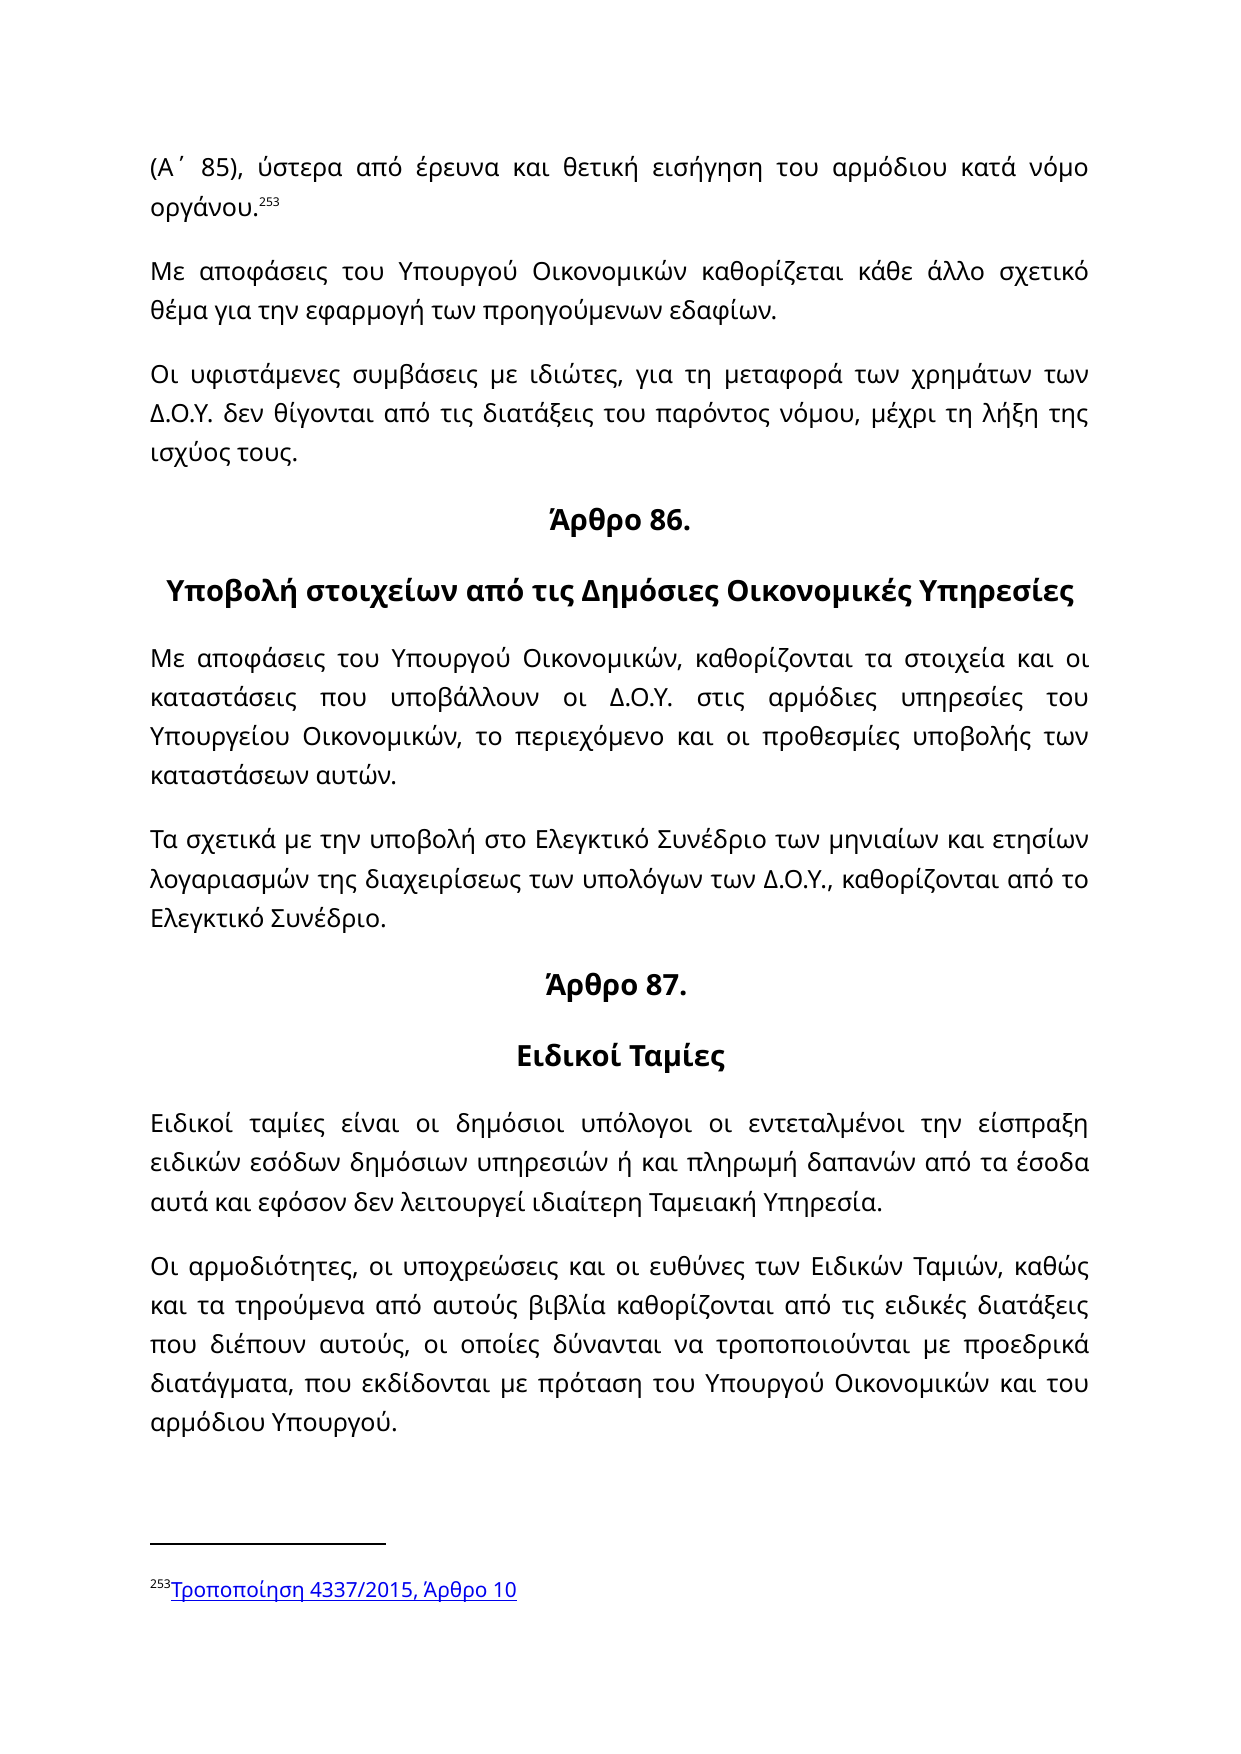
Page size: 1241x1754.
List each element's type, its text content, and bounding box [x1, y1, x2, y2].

text Με αποφάσεις του Υπουργού Οικονομικών καθορίζεται κάθε άλλο σχετικό θέμα για την εφαρμογή των προηγούμενων εδαφίων. [150, 253, 1090, 327]
text Τα σχετικά με την υποβολή στο Ελεγκτικό Συνέδριο των μηνιαίων και ετησίων λογαριασμών της διαχειρίσεως των υπολόγων των Δ.Ο.Υ., καθορίζονται από το Ελεγκτικό Συνέδριο. [150, 822, 1090, 934]
text Ειδικοί ταμίες είναι οι δημόσιοι υπόλογοι οι εντεταλμένοι την είσπραξη ειδικών εσόδων δημόσιων υπηρεσιών ή και πληρωμή δαπανών από τα έσοδα αυτά και εφόσον δεν λειτουργεί ιδιαίτερη Ταμειακή Υπηρεσία. [150, 1106, 1090, 1218]
text Οι αρμοδιότητες, οι υποχρεώσεις και οι ευθύνες των Ειδικών Ταμιών, καθώς και τα τηρούμενα από αυτούς βιβλία καθορίζονται από τις ειδικές διατάξεις που διέπουν αυτούς, οι οποίες δύνανται να τροποποιούνται με προεδρικά διατάγματα, που εκδίδονται με πρόταση του Υπουργού Οικονομικών και του αρμόδιου Υπουργού. [150, 1248, 1090, 1439]
text (Α΄ 85), ύστερα από έρευνα και θετική εισήγηση του αρμόδιου κατά νόμο οργάνου. [150, 150, 1090, 223]
subtitle Υποβολή στοιχείων από τις Δημόσιες Οικονομικές Υπηρεσίες [150, 570, 1090, 609]
text Με αποφάσεις του Υπουργού Οικονομικών, καθορίζονται τα στοιχεία και οι καταστάσεις που υποβάλλουν οι Δ.Ο.Υ. στις αρμόδιες υπηρεσίες του Υπουργείου Οικονομικών, το περιεχόμενο και οι προθεσμίες υποβολής των καταστάσεων αυτών. [150, 640, 1090, 792]
subtitle Άρθρο 87. [150, 964, 1090, 1004]
text Τροποποίηση 4337/2015, Άρθρο 10 [150, 1576, 1090, 1604]
subtitle Ειδικοί Ταμίες [150, 1035, 1090, 1075]
subtitle Άρθρο 86. [150, 499, 1090, 539]
text Οι υφιστάμενες συμβάσεις με ιδιώτες, για τη μεταφορά των χρημάτων των Δ.Ο.Υ. δεν θίγονται από τις διατάξεις του παρόντος νόμου, μέχρι τη λήξη της ισχύος τους. [150, 357, 1090, 469]
